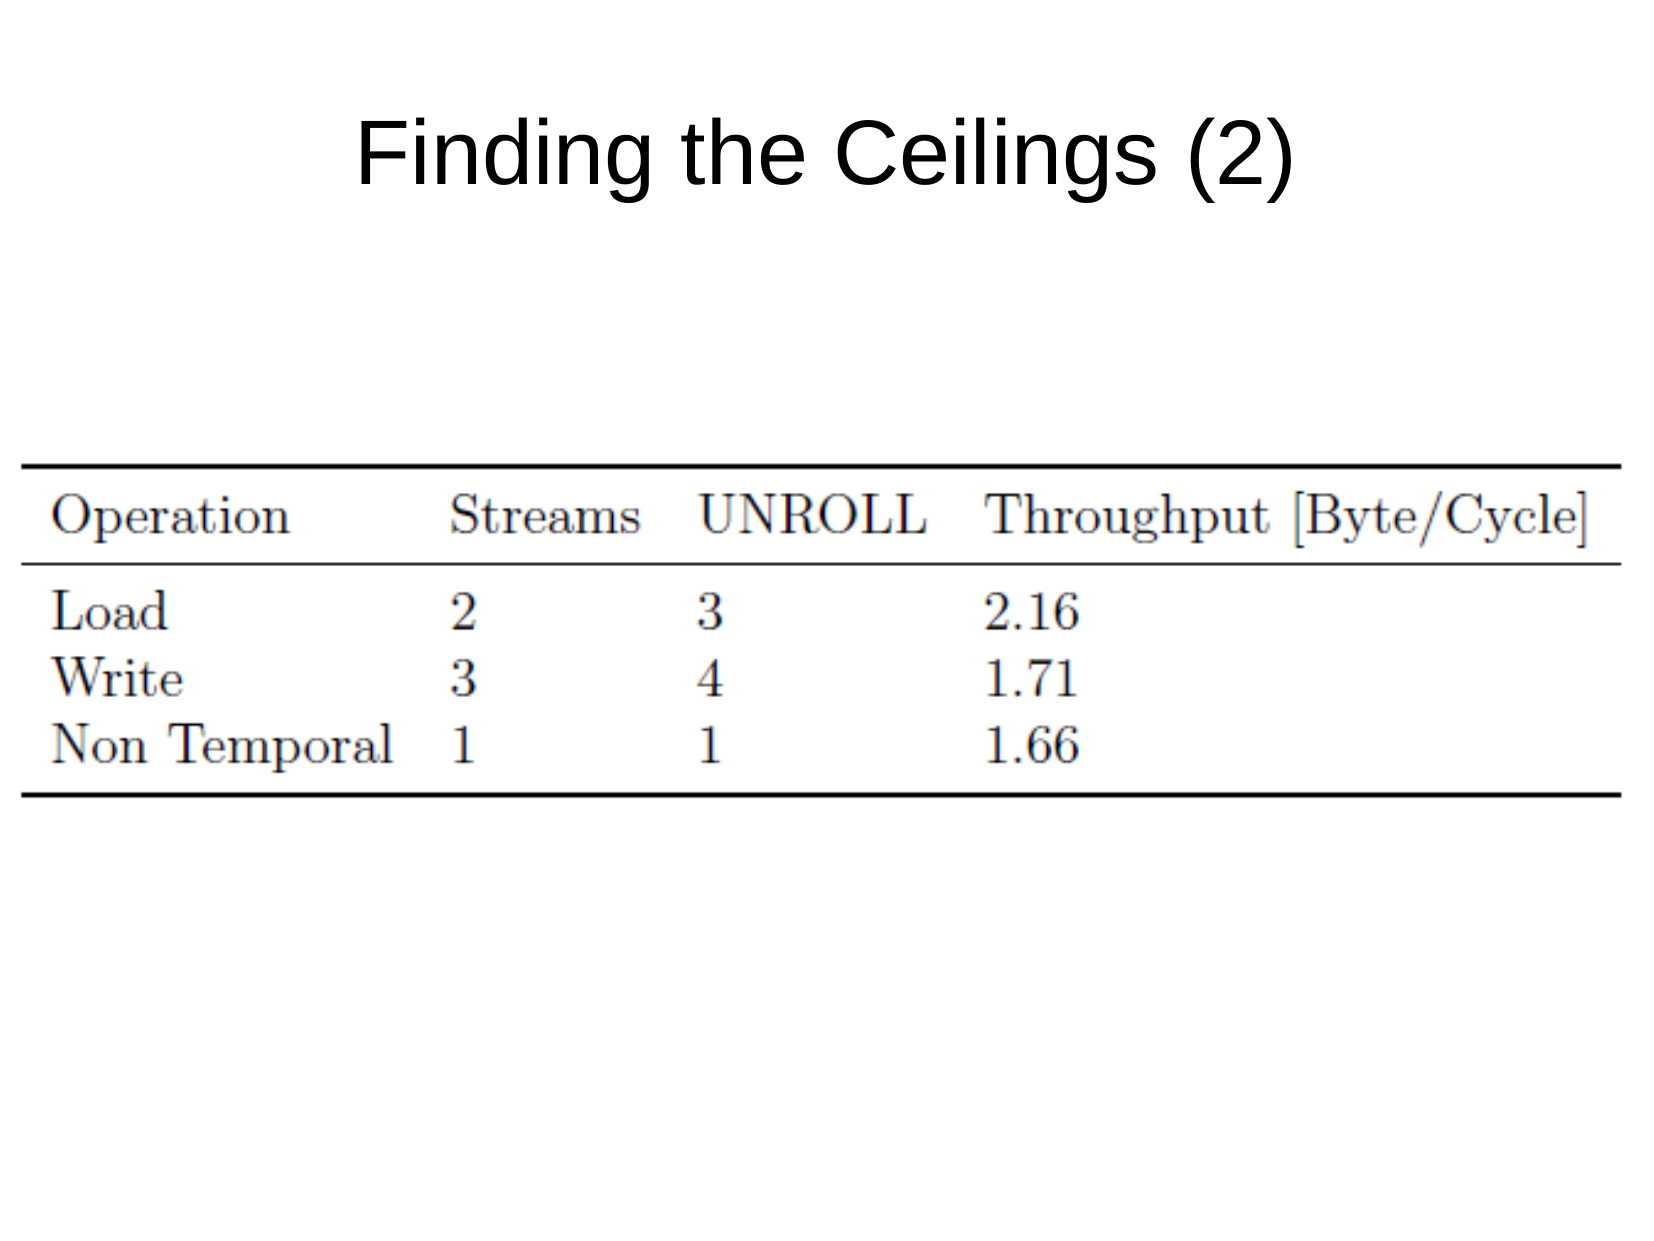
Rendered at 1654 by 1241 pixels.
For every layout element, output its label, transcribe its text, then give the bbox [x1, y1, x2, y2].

title Finding the Ceilings (2) [82, 49, 1571, 257]
picture [0, 445, 1654, 813]
